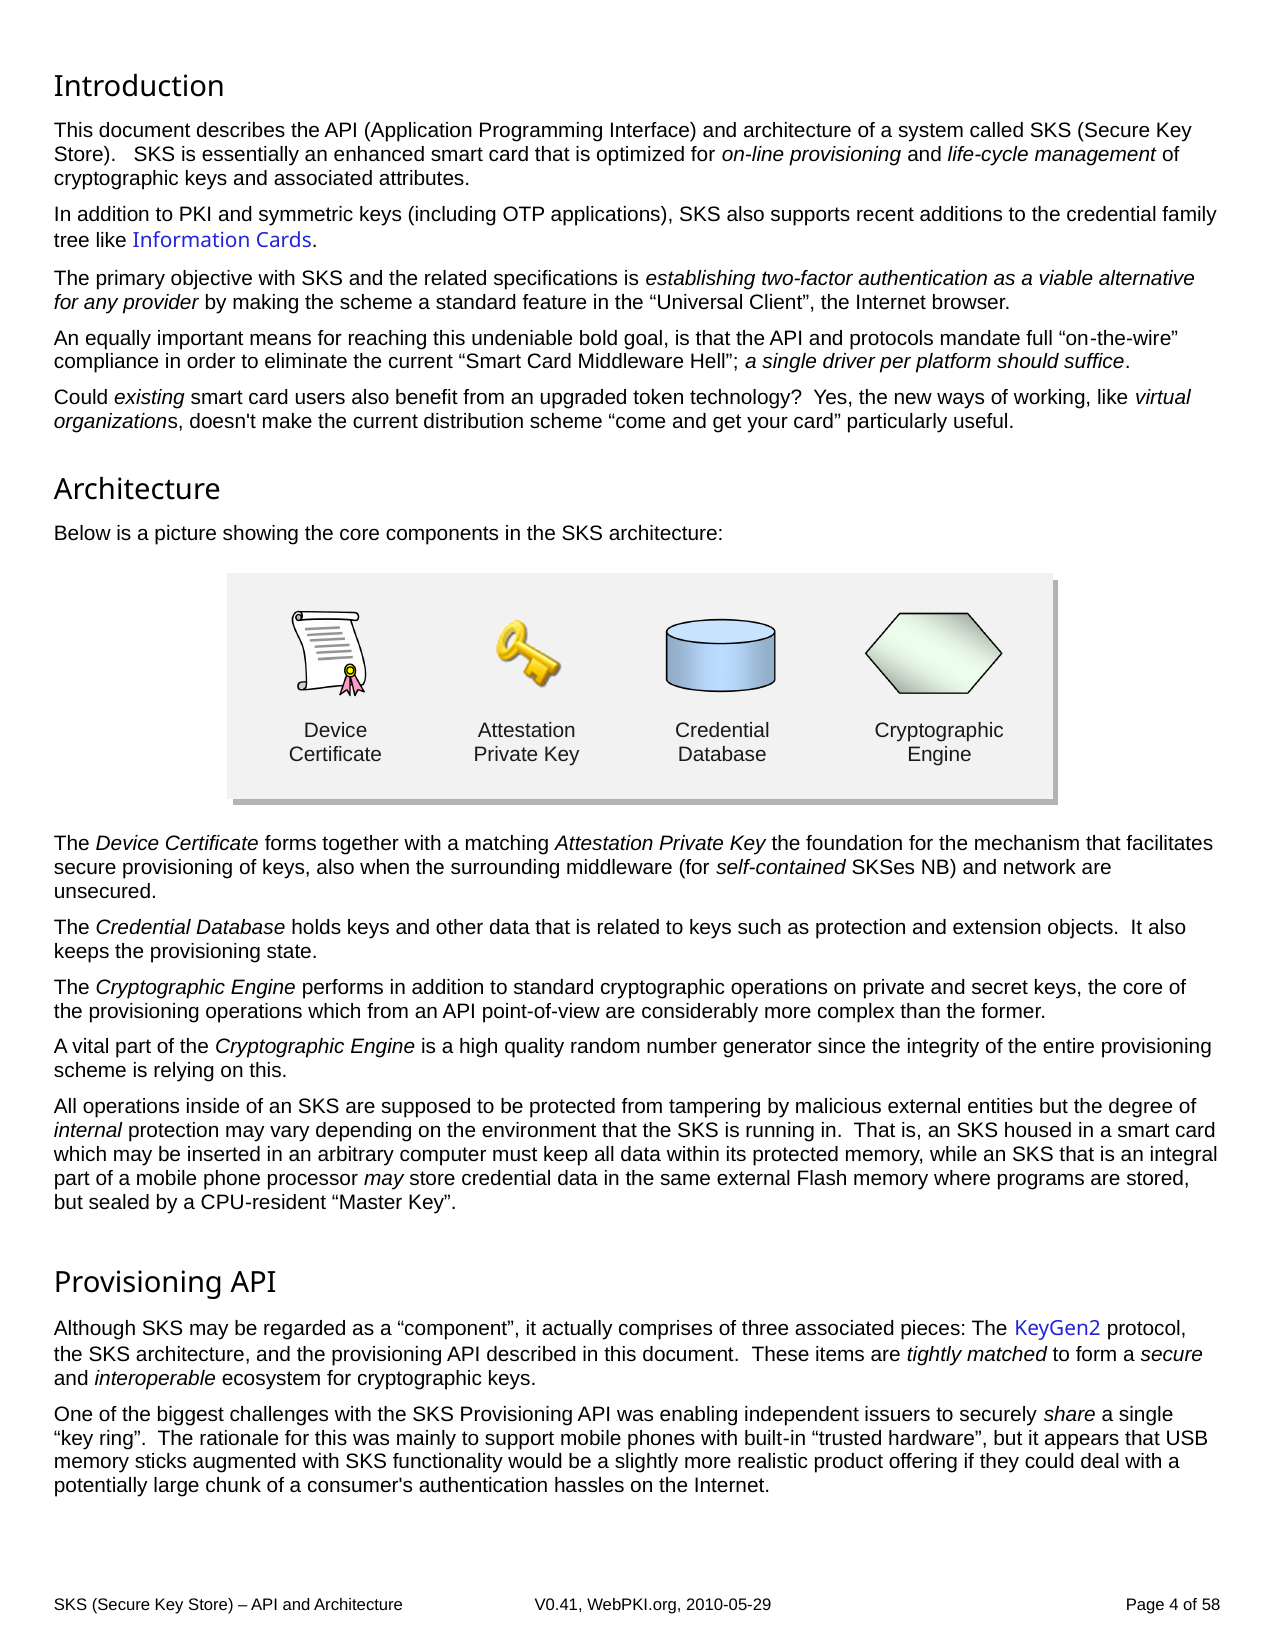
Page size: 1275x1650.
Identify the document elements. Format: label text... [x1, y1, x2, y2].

text This document describes the API (Application Programming Interface) and architecture of a system called SKS (Secure Key Store). SKS is essentially an enhanced smart card that is optimized for on-line provisioning and life-cycle management of cryptographic keys and associated attributes. [54, 118, 1221, 190]
text Could existing smart card users also benefit from an upgraded token technology? Yes, the new ways of working, like virtual organizations, doesn't make the current distribution scheme “come and get your card” particularly useful. [54, 385, 1221, 457]
text The Cryptographic Engine performs in addition to standard cryptographic operations on private and secret keys, the core of the provisioning operations which from an API point-of-view are considerably more complex than the former. [54, 974, 1221, 1022]
subtitle Architecture [54, 469, 1221, 508]
text The Device Certificate forms together with a matching Attestation Private Key the foundation for the mechanism that facilitates secure provisioning of keys, also when the surrounding middleware (for self-contained SKSes NB) and network are unsecured. [54, 556, 1221, 903]
text One of the biggest challenges with the SKS Provisioning API was enabling independent issuers to securely share a single “key ring”. The rationale for this was mainly to support mobile phones with built‑in “trusted hardware”, but it appears that USB memory sticks augmented with SKS functionality would be a slightly more realistic product offering if they could deal with a potentially large chunk of a consumer's authentication hassles on the Internet. [54, 1401, 1221, 1497]
text The Credential Database holds keys and other data that is related to keys such as protection and extension objects. It also keeps the provisioning state. [54, 915, 1221, 963]
subtitle Provisioning API [54, 1261, 1221, 1301]
text Below is a picture showing the core components in the SKS architecture: [54, 521, 1221, 545]
text The primary objective with SKS and the related specifications is establishing two-factor authentication as a viable alternative for any provider by making the scheme a standard feature in the “Universal Client”, the Internet browser. [54, 266, 1221, 313]
text A vital part of the Cryptographic Engine is a high quality random number generator since the integrity of the entire provisioning scheme is relying on this. [54, 1034, 1221, 1082]
text Although SKS may be regarded as a “component”, it actually comprises of three associated pieces: The KeyGen2 protocol, the SKS architecture, and the provisioning API described in this document. These items are tightly matched to form a secure and interoperable ecosystem for cryptographic keys. [54, 1313, 1221, 1390]
text In addition to PKI and symmetric keys (including OTP applications), SKS also supports recent additions to the credential family tree like Information Cards. [54, 201, 1221, 254]
subtitle Introduction [54, 66, 1221, 105]
text An equally important means for reaching this undeniable bold goal, is that the API and protocols mandate full “on‑the‑wire” compliance in order to eliminate the current “Smart Card Middleware Hell”; a single driver per platform should suffice. [54, 325, 1221, 373]
text All operations inside of an SKS are supposed to be protected from tampering by malicious external entities but the degree of internal protection may vary depending on the environment that the SKS is running in. That is, an SKS housed in a smart card which may be inserted in an arbitrary computer must keep all data within its protected memory, while an SKS that is an integral part of a mobile phone processor may store credential data in the same external Flash memory where programs are stored, but sealed by a CPU‑resident “Master Key”. [54, 1094, 1221, 1214]
